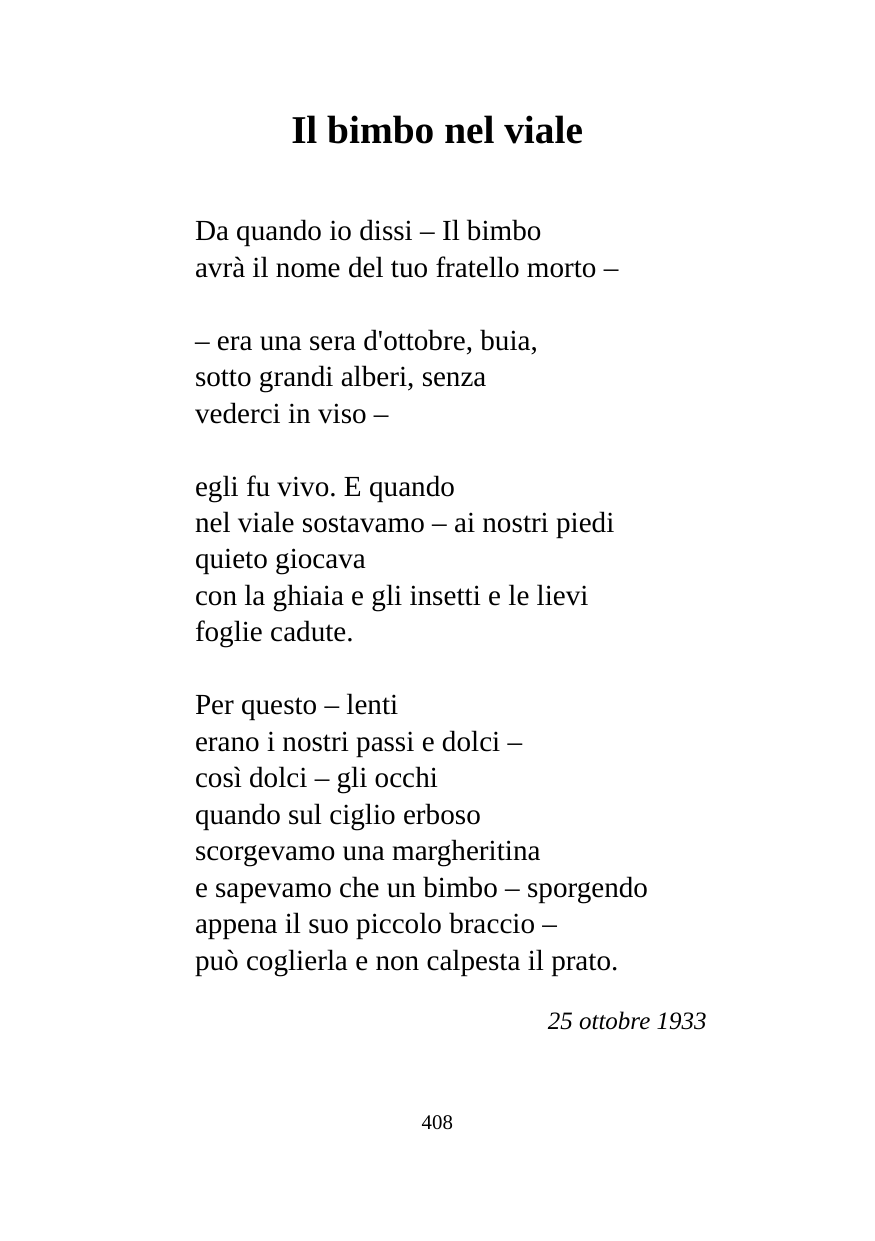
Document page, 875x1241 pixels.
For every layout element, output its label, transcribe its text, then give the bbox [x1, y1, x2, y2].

text con la ghiaia e gli insetti e le lievi [195, 578, 768, 612]
text sotto grandi alberi, senza [195, 359, 768, 393]
text quando sul ciglio erboso [195, 797, 768, 830]
text e sapevamo che un bimbo – sporgendo [195, 870, 768, 903]
text così dolci – gli occhi [195, 760, 768, 794]
subtitle Il bimbo nel viale [106, 106, 768, 152]
text scorgevamo una margheritina [195, 833, 768, 867]
text può coglierla e non calpesta il prato. [195, 943, 768, 976]
text egli fu vivo. E quando [195, 469, 768, 502]
text nel viale sostavamo – ai nostri piedi [195, 505, 768, 539]
text appena il suo piccolo braccio – [195, 906, 768, 940]
text – era una sera d'ottobre, buia, [195, 323, 768, 356]
text foglie cadute. [195, 614, 768, 648]
text erano i nostri passi e dolci – [195, 724, 768, 757]
text Per questo – lenti [195, 687, 768, 721]
text 25 ottobre 1933 [106, 1006, 709, 1034]
text avrà il nome del tuo fratello morto – [195, 250, 768, 283]
text quieto giocava [195, 542, 768, 575]
text vederci in viso – [195, 396, 768, 429]
text Da quando io dissi – Il bimbo [195, 213, 768, 247]
